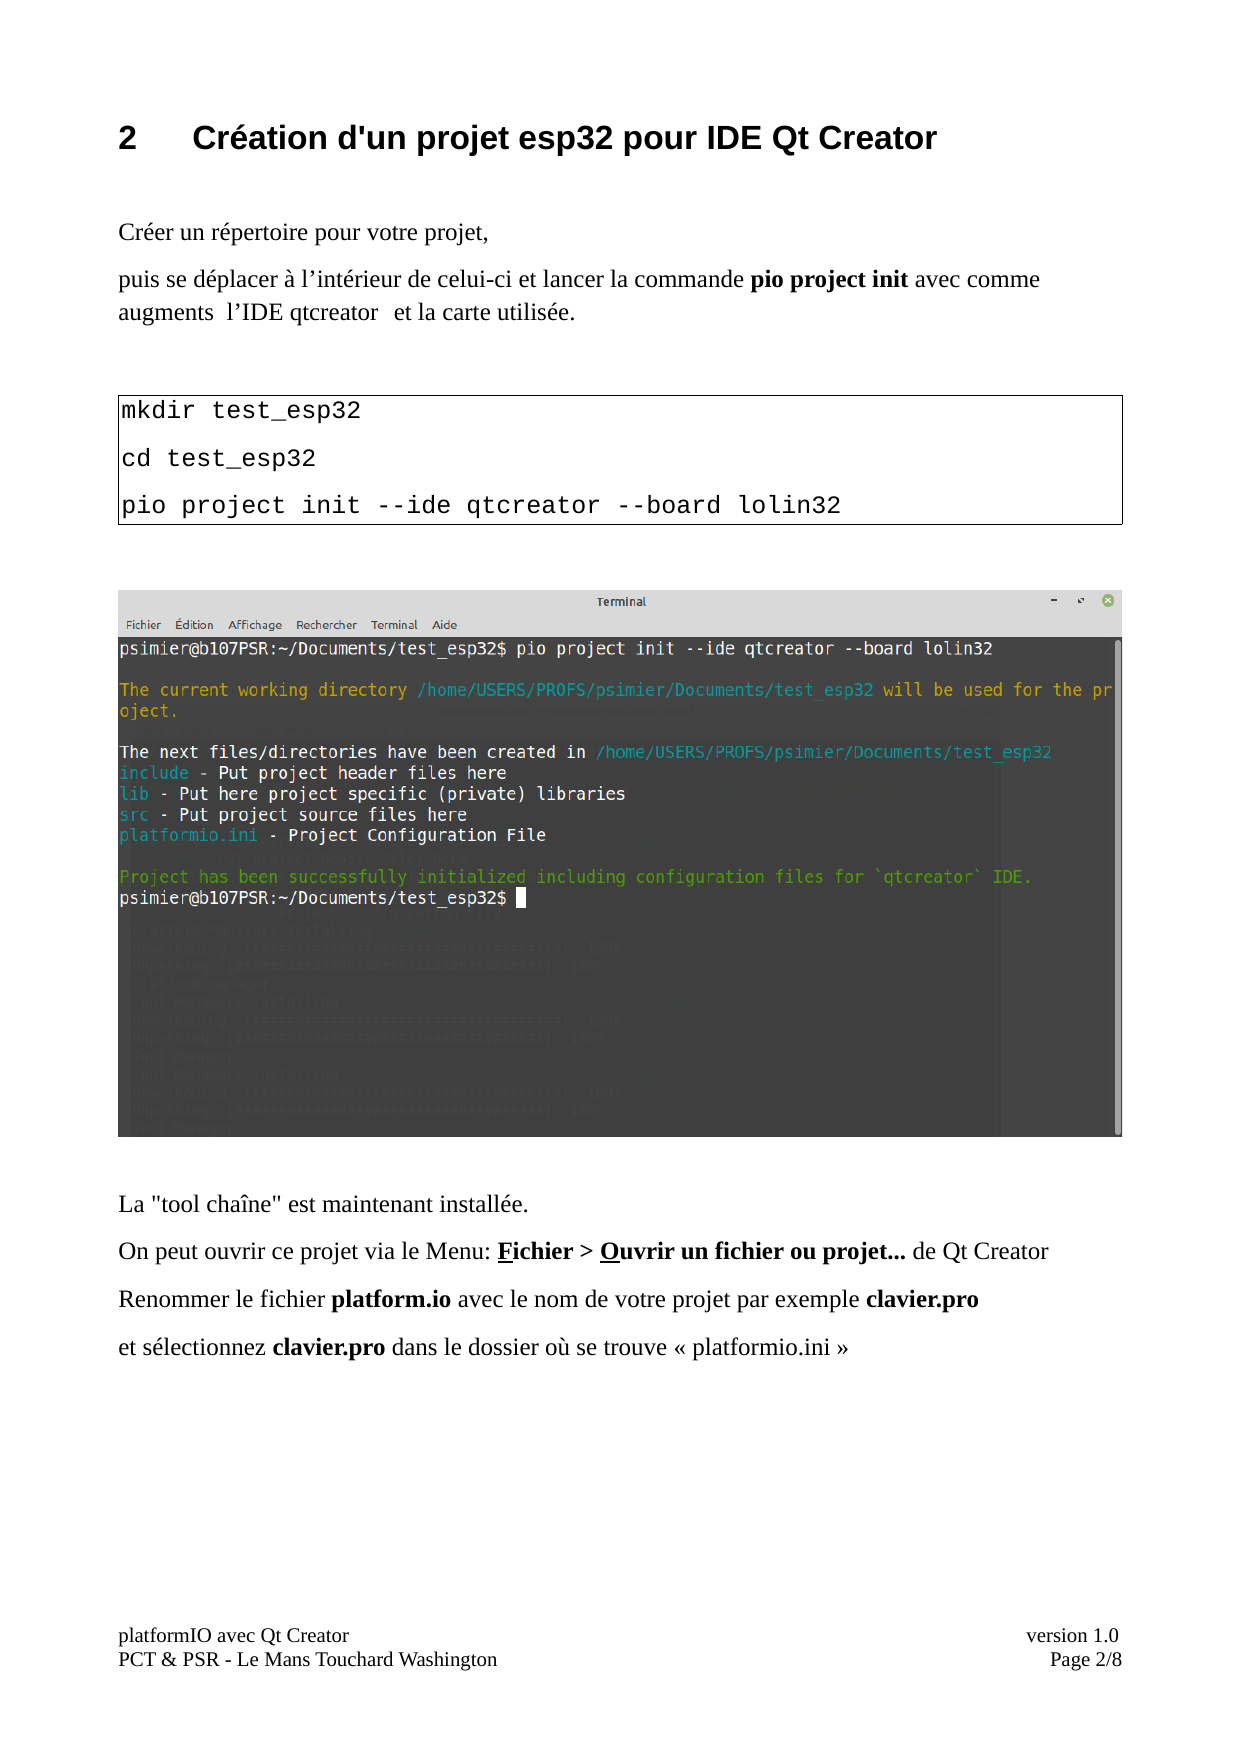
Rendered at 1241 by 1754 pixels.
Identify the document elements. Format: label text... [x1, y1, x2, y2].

text pio project init --ide qtcreator --board lolin32 [119, 489, 1122, 524]
text et sélectionnez clavier.pro dans le dossier où se trouve « platformio.ini » [118, 1332, 1122, 1360]
text mkdir test_esp32 [119, 396, 1122, 426]
text puis se déplacer à l’intérieur de celui-ci et lancer la commande pio project init avec comme augments l’IDE qtcreator et la carte utilisée. [118, 264, 1122, 328]
text Créer un répertoire pour votre projet, [118, 217, 1122, 246]
text cd test_esp32 [119, 442, 1122, 473]
text La "tool chaîne" est maintenant installée. [118, 1189, 1122, 1218]
text On peut ouvrir ce projet via le Menu: Fichier > Ouvrir un fichier ou projet... de Qt Creator [118, 1236, 1122, 1265]
subtitle Création d'un projet esp32 pour IDE Qt Creator [118, 118, 1122, 157]
text Renommer le fichier platform.io avec le nom de votre projet par exemple clavier.pro [118, 1284, 1122, 1313]
picture [118, 590, 1123, 1137]
